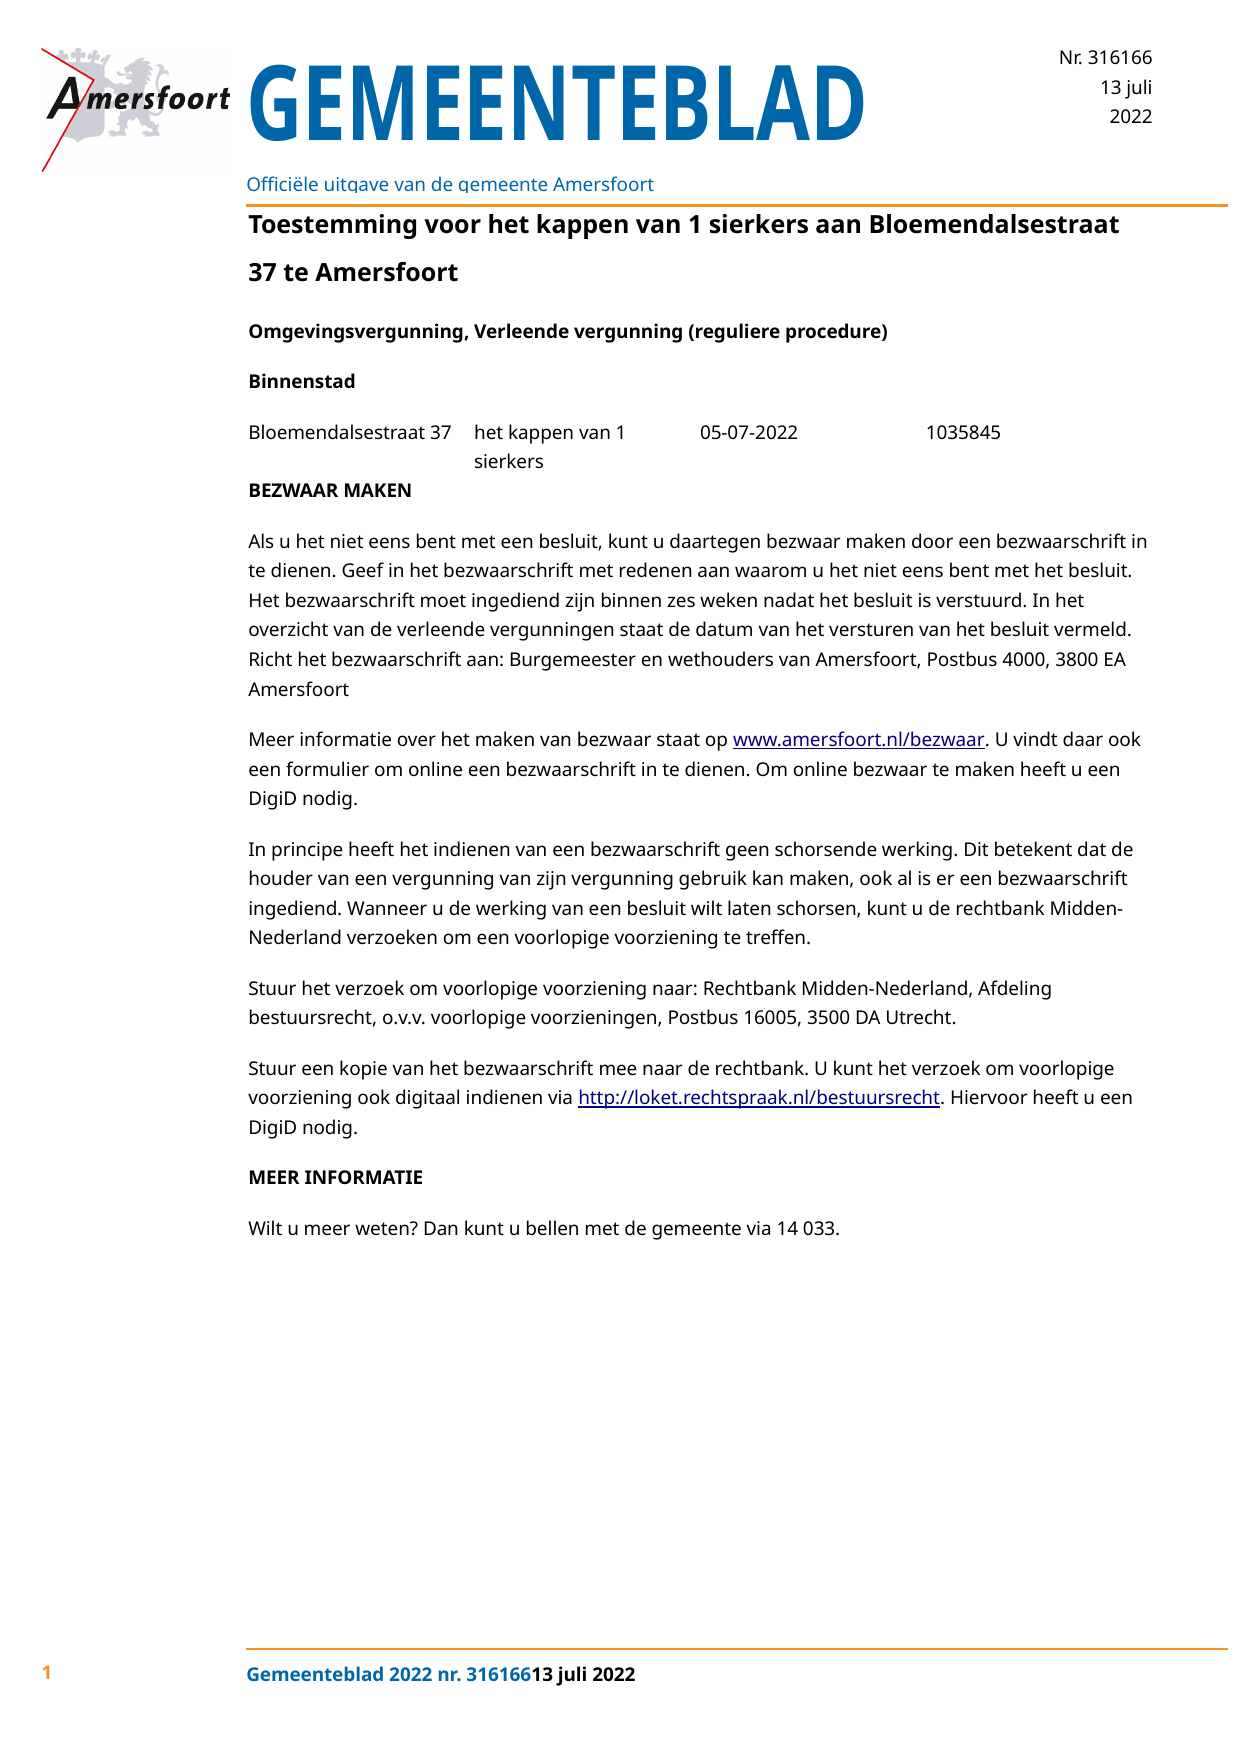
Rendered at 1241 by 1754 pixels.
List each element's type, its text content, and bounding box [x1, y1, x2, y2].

table_header het kappen van 1 sierkers [474, 419, 700, 474]
text Stuur een kopie van het bezwaarschrift mee naar de rechtbank. U kunt het verzoek om voorlopige voorziening ook digitaal indienen via http://loket.rechtspraak.nl/bestuursrecht. Hiervoor heeft u een DigiD nodig. [248, 1055, 1152, 1140]
text Wilt u meer weten? Dan kunt u bellen met de gemeente via 14 033. [248, 1215, 1152, 1241]
table_header 1035845 [926, 419, 1152, 474]
text In principe heeft het indienen van een bezwaarschrift geen schorsende werking. Dit betekent dat de houder van een vergunning van zijn vergunning gebruik kan maken, ook al is er een bezwaarschrift ingediend. Wanneer u de werking van een besluit wilt laten schorsen, kunt u de rechtbank Midden-Nederland verzoeken om een voorlopige voorziening te treffen. [248, 836, 1152, 950]
text Stuur het verzoek om voorlopige voorziening naar: Rechtbank Midden-Nederland, Afdeling bestuursrecht, o.v.v. voorlopige voorzieningen, Postbus 16005, 3500 DA Utrecht. [248, 975, 1152, 1030]
picture [41, 47, 231, 172]
table_header Bloemendalsestraat 37 [248, 419, 474, 474]
table_header 05-07-2022 [700, 419, 926, 474]
text Omgevingsvergunning, Verleende vergunning (reguliere procedure) [248, 318, 1152, 344]
text BEZWAAR MAKEN [248, 477, 1152, 503]
text Als u het niet eens bent met een besluit, kunt u daartegen bezwaar maken door een bezwaarschrift in te dienen. Geef in het bezwaarschrift met redenen aan waarom u het niet eens bent met het besluit. Het bezwaarschrift moet ingediend zijn binnen zes weken nadat het besluit is verstuurd. In het overzicht van de verleende vergunningen staat de datum van het versturen van het besluit vermeld. Richt het bezwaarschrift aan: Burgemeester en wethouders van Amersfoort, Postbus 4000, 3800 EA Amersfoort [248, 528, 1152, 701]
text Toestemming voor het kappen van 1 sierkers aan Bloemendalsestraat 37 te Amersfoort [248, 207, 1152, 288]
text MEER INFORMATIE [248, 1164, 1152, 1190]
text Binnenstad [248, 368, 1152, 394]
text Meer informatie over het maken van bezwaar staat op www.amersfoort.nl/bezwaar. U vindt daar ook een formulier om online een bezwaarschrift in te dienen. Om online bezwaar te maken heeft u een DigiD nodig. [248, 726, 1152, 811]
